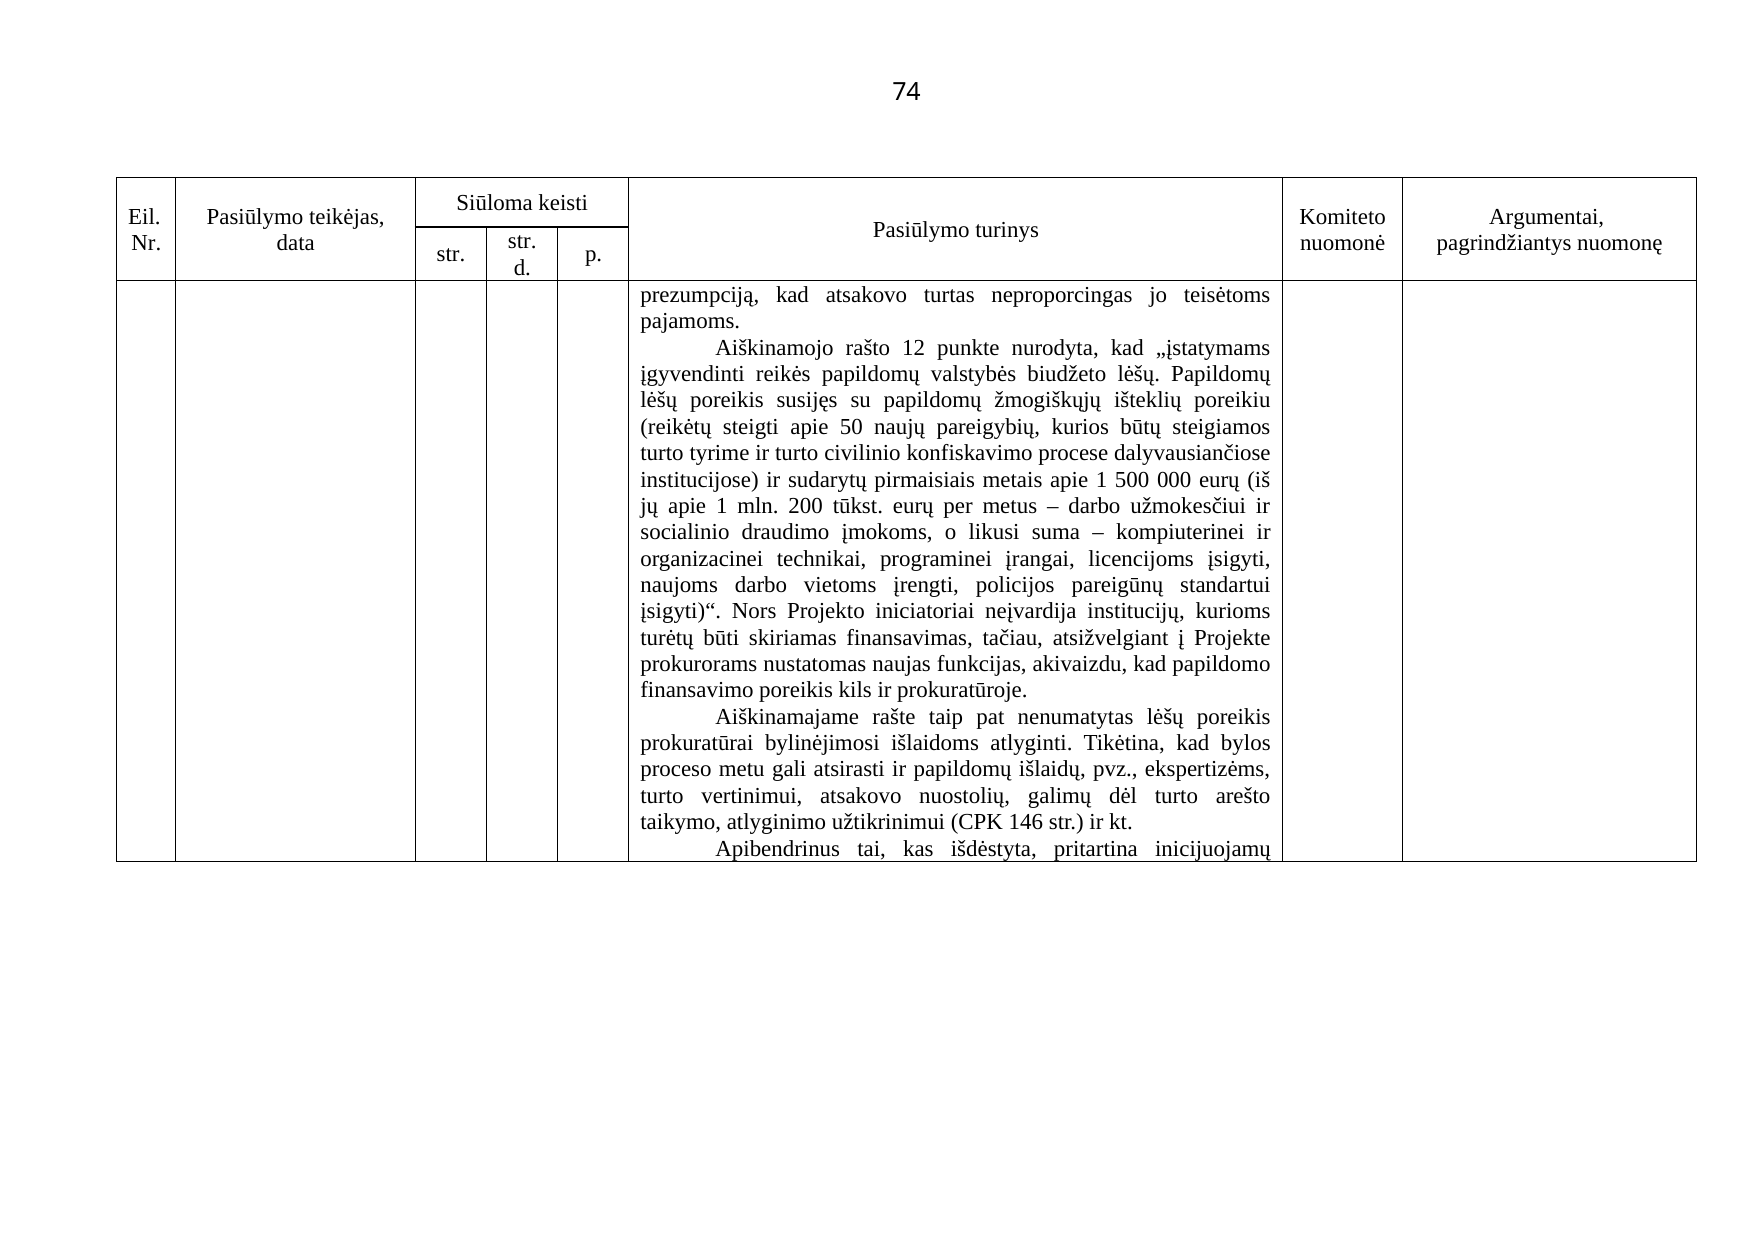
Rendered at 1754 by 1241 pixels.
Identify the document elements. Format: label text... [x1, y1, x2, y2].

table_cell [117, 281, 175, 861]
table_cell str. d. [487, 228, 557, 280]
table_cell str. [416, 228, 486, 280]
table_cell p. [558, 228, 628, 280]
table_cell [416, 281, 486, 861]
table_header Argumentai, pagrindžiantys nuomonę [1403, 178, 1696, 280]
table_header Eil. Nr. [117, 178, 175, 280]
table_header Siūloma keisti [416, 178, 628, 226]
table_header Pasiūlymo turinys [629, 178, 1282, 280]
table_cell [176, 281, 415, 861]
table_cell prezumpciją, kad atsakovo turtas neproporcingas jo teisėtoms pajamoms. Aiškinamojo rašto 12 punkte nurodyta, kad „įstatymams įgyvendinti reikės papildomų valstybės biudžeto lėšų. Papildomų lėšų poreikis susijęs su papildomų žmogiškųjų išteklių poreikiu (reikėtų steigti apie 50 naujų pareigybių, kurios būtų steigiamos turto tyrime ir turto civilinio konfiskavimo procese dalyvausiančiose institucijose) ir sudarytų pirmaisiais metais apie 1 500 000 eurų (iš jų apie 1 mln. 200 tūkst. eurų per metus – darbo užmokesčiui ir socialinio draudimo įmokoms, o likusi suma – kompiuterinei ir organizacinei technikai, programinei įrangai, licencijoms įsigyti, naujoms darbo vietoms įrengti, policijos pareigūnų standartui įsigyti)“. Nors Projekto iniciatoriai neįvardija institucijų, kurioms turėtų būti skiriamas finansavimas, tačiau, atsižvelgiant į Projekte prokurorams nustatomas naujas funkcijas, akivaizdu, kad papildomo finansavimo poreikis kils ir prokuratūroje. Aiškinamajame rašte taip pat nenumatytas lėšų poreikis prokuratūrai bylinėjimosi išlaidoms atlyginti. Tikėtina, kad bylos proceso metu gali atsirasti ir papildomų išlaidų, pvz., ekspertizėms, turto vertinimui, atsakovo nuostolių, galimų dėl turto arešto taikymo, atlyginimo užtikrinimui (CPK 146 str.) ir kt. Apibendrinus tai, kas išdėstyta, pritartina inicijuojamų [629, 281, 1282, 861]
table_header Pasiūlymo teikėjas, data [176, 178, 415, 280]
table_cell [558, 281, 628, 861]
table_cell [487, 281, 557, 861]
table_header Komiteto nuomonė [1283, 178, 1402, 280]
table_cell [1283, 281, 1402, 861]
table_cell [1403, 281, 1696, 861]
